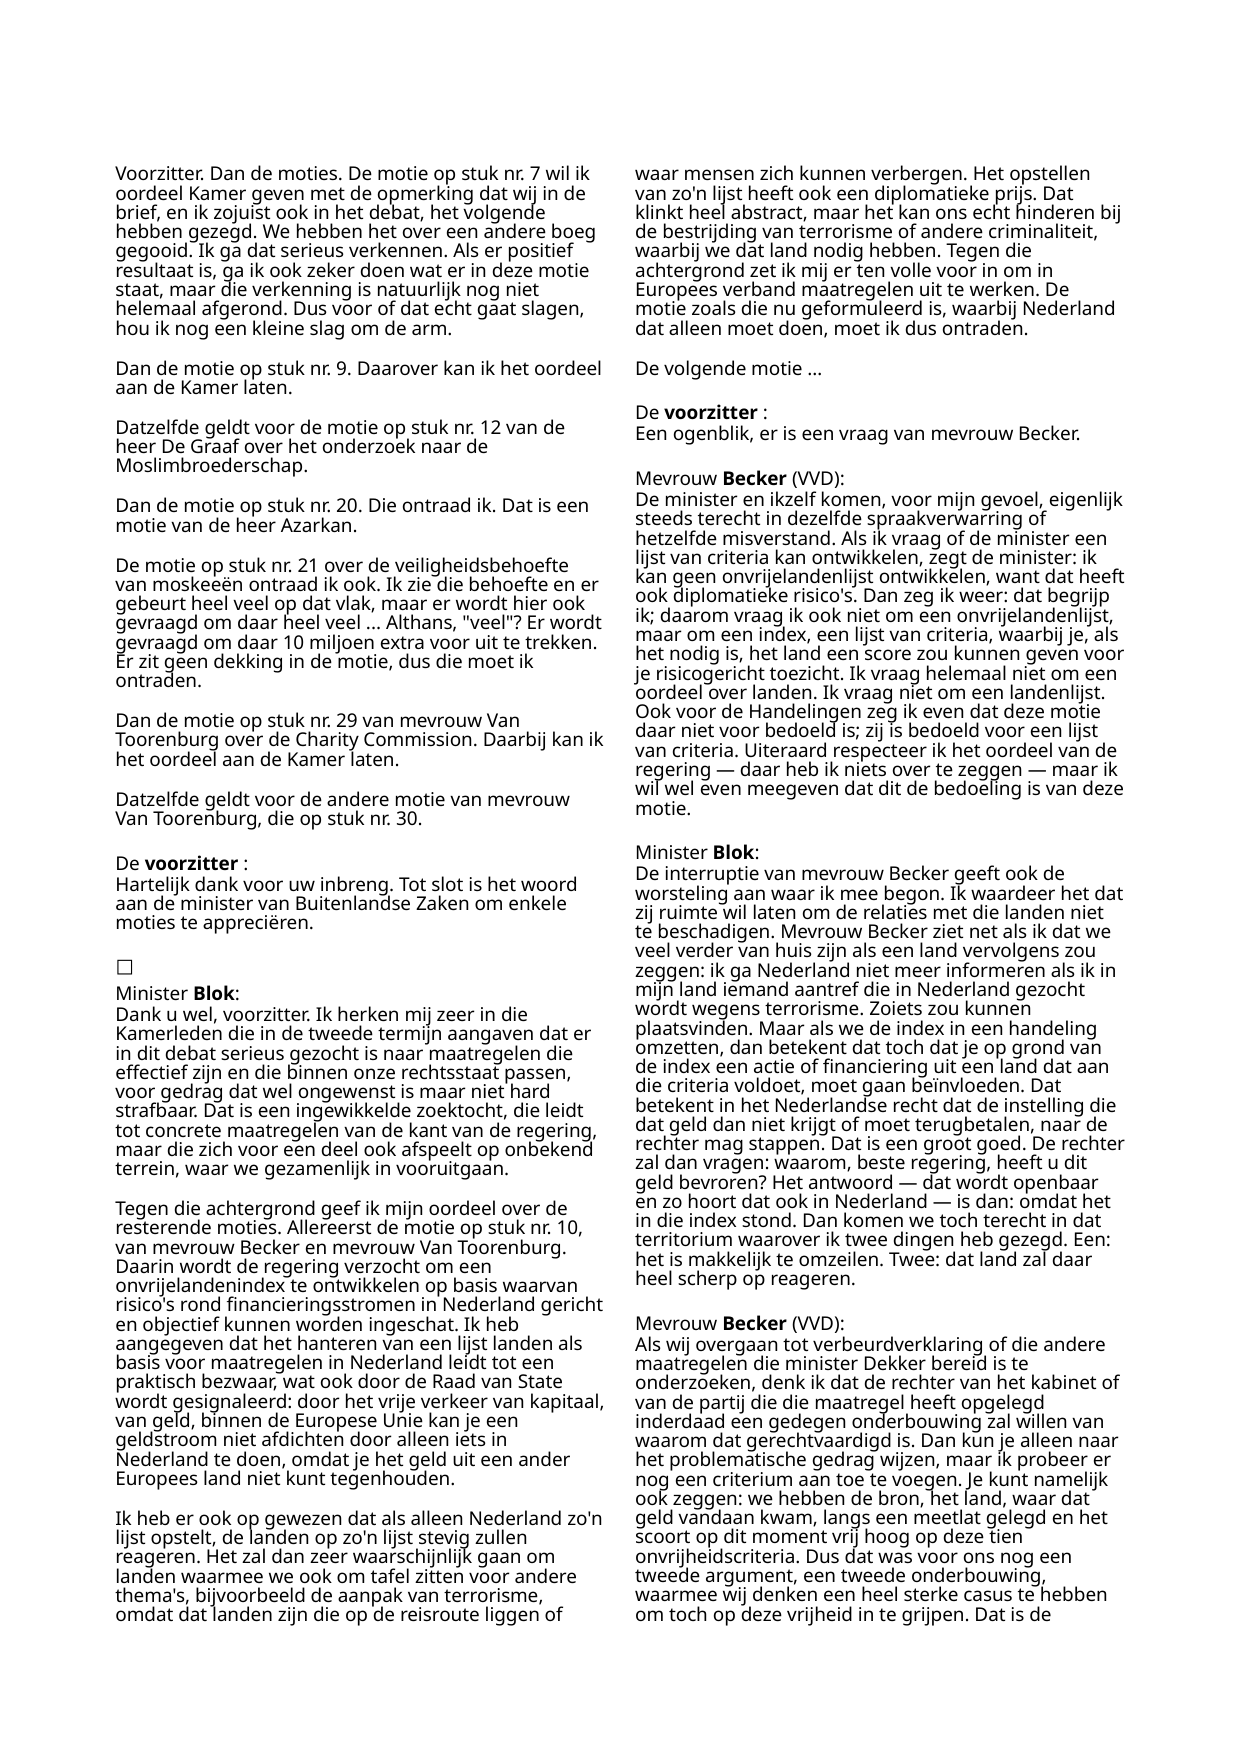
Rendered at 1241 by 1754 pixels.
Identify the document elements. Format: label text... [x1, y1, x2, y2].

text Tegen die achtergrond geef ik mijn oordeel over de resterende moties. Allereerst de motie op stuk nr. 10, van mevrouw Becker en mevrouw Van Toorenburg. Daarin wordt de regering verzocht om een onvrijelandenindex te ontwikkelen op basis waarvan risico's rond financieringsstromen in Nederland gericht en objectief kunnen worden ingeschat. Ik heb aangegeven dat het hanteren van een lijst landen als basis voor maatregelen in Nederland leidt tot een praktisch bezwaar, wat ook door de Raad van State wordt gesignaleerd: door het vrije verkeer van kapitaal, van geld, binnen de Europese Unie kan je een geldstroom niet afdichten door alleen iets in Nederland te doen, omdat je het geld uit een ander Europees land niet kunt tegenhouden. [115, 1200, 605, 1489]
text ⬜ [115, 954, 605, 980]
text Dank u wel, voorzitter. Ik herken mij zeer in die Kamerleden die in de tweede termijn aangaven dat er in dit debat serieus gezocht is naar maatregelen die effectief zijn en die binnen onze rechtsstaat passen, voor gedrag dat wel ongewenst is maar niet hard strafbaar. Dat is een ingewikkelde zoektocht, die leidt tot concrete maatregelen van de kant van de regering, maar die zich voor een deel ook afspeelt op onbekend terrein, waar we gezamenlijk in vooruitgaan. [115, 1006, 605, 1179]
text Een ogenblik, er is een vraag van mevrouw Becker. [635, 425, 1125, 444]
text Datzelfde geldt voor de motie op stuk nr. 12 van de heer De Graaf over het onderzoek naar de Moslimbroederschap. [115, 419, 605, 477]
text Minister Blok: [115, 980, 605, 1006]
text De minister en ikzelf komen, voor mijn gevoel, eigenlijk steeds terecht in dezelfde spraakverwarring of hetzelfde misverstand. Als ik vraag of de minister een lijst van criteria kan ontwikkelen, zegt de minister: ik kan geen onvrijelandenlijst ontwikkelen, want dat heeft ook diplomatieke risico's. Dan zeg ik weer: dat begrijp ik; daarom vraag ik ook niet om een onvrijelandenlijst, maar om een index, een lijst van criteria, waarbij je, als het nodig is, het land een score zou kunnen geven voor je risicogericht toezicht. Ik vraag helemaal niet om een oordeel over landen. Ik vraag niet om een landenlijst. Ook voor de Handelingen zeg ik even dat deze motie daar niet voor bedoeld is; zij is bedoeld voor een lijst van criteria. Uiteraard respecteer ik het oordeel van de regering — daar heb ik niets over te zeggen — maar ik wil wel even meegeven dat dit de bedoeling is van deze motie. [635, 491, 1125, 819]
text Dan de motie op stuk nr. 29 van mevrouw Van Toorenburg over de Charity Commission. Daarbij kan ik het oordeel aan de Kamer laten. [115, 712, 605, 770]
text Mevrouw Becker (VVD): [635, 465, 1125, 491]
text Mevrouw Becker (VVD): [635, 1310, 1125, 1336]
text De interruptie van mevrouw Becker geeft ook de worsteling aan waar ik mee begon. Ik waardeer het dat zij ruimte wil laten om de relaties met die landen niet te beschadigen. Mevrouw Becker ziet net als ik dat we veel verder van huis zijn als een land vervolgens zou zeggen: ik ga Nederland niet meer informeren als ik in mijn land iemand aantref die in Nederland gezocht wordt wegens terrorisme. Zoiets zou kunnen plaatsvinden. Maar als we de index in een handeling omzetten, dan betekent dat toch dat je op grond van de index een actie of financiering uit een land dat aan die criteria voldoet, moet gaan beïnvloeden. Dat betekent in het Nederlandse recht dat de instelling die dat geld dan niet krijgt of moet terugbetalen, naar de rechter mag stappen. Dat is een groot goed. De rechter zal dan vragen: waarom, beste regering, heeft u dit geld bevroren? Het antwoord — dat wordt openbaar en zo hoort dat ook in Nederland — is dan: omdat het in die index stond. Dan komen we toch terecht in dat territorium waarover ik twee dingen heb gezegd. Een: het is makkelijk te omzeilen. Twee: dat land zal daar heel scherp op reageren. [635, 865, 1125, 1289]
text waar mensen zich kunnen verbergen. Het opstellen van zo'n lijst heeft ook een diplomatieke prijs. Dat klinkt heel abstract, maar het kan ons echt hinderen bij de bestrijding van terrorisme of andere criminaliteit, waarbij we dat land nodig hebben. Tegen die achtergrond zet ik mij er ten volle voor in om in Europees verband maatregelen uit te werken. De motie zoals die nu geformuleerd is, waarbij Nederland dat alleen moet doen, moet ik dus ontraden. [635, 165, 1125, 339]
text Ik heb er ook op gewezen dat als alleen Nederland zo'n lijst opstelt, de landen op zo'n lijst stevig zullen reageren. Het zal dan zeer waarschijnlijk gaan om landen waarmee we ook om tafel zitten voor andere thema's, bijvoorbeeld de aanpak van terrorisme, omdat dat landen zijn die op de reisroute liggen of [115, 1510, 605, 1626]
text Dan de motie op stuk nr. 20. Die ontraad ik. Dat is een motie van de heer Azarkan. [115, 497, 605, 536]
text Als wij overgaan tot verbeurdverklaring of die andere maatregelen die minister Dekker bereid is te onderzoeken, denk ik dat de rechter van het kabinet of van de partij die die maatregel heeft opgelegd inderdaad een gedegen onderbouwing zal willen van waarom dat gerechtvaardigd is. Dan kun je alleen naar het problematische gedrag wijzen, maar ik probeer er nog een criterium aan toe te voegen. Je kunt namelijk ook zeggen: we hebben de bron, het land, waar dat geld vandaan kwam, langs een meetlat gelegd en het scoort op dit moment vrij hoog op deze tien onvrijheidscriteria. Dus dat was voor ons nog een tweede argument, een tweede onderbouwing, waarmee wij denken een heel sterke casus te hebben om toch op deze vrijheid in te grijpen. Dat is de [635, 1336, 1125, 1625]
text De voorzitter : [115, 850, 605, 876]
text De motie op stuk nr. 21 over de veiligheidsbehoefte van moskeeën ontraad ik ook. Ik zie die behoefte en er gebeurt heel veel op dat vlak, maar er wordt hier ook gevraagd om daar heel veel ... Althans, "veel"? Er wordt gevraagd om daar 10 miljoen extra voor uit te trekken. Er zit geen dekking in de motie, dus die moet ik ontraden. [115, 557, 605, 691]
text Datzelfde geldt voor de andere motie van mevrouw Van Toorenburg, die op stuk nr. 30. [115, 791, 605, 829]
text De voorzitter : [635, 399, 1125, 425]
text Hartelijk dank voor uw inbreng. Tot slot is het woord aan de minister van Buitenlandse Zaken om enkele moties te appreciëren. [115, 876, 605, 934]
text Dan de motie op stuk nr. 9. Daarover kan ik het oordeel aan de Kamer laten. [115, 359, 605, 398]
text Voorzitter. Dan de moties. De motie op stuk nr. 7 wil ik oordeel Kamer geven met de opmerking dat wij in de brief, en ik zojuist ook in het debat, het volgende hebben gezegd. We hebben het over een andere boeg gegooid. Ik ga dat serieus verkennen. Als er positief resultaat is, ga ik ook zeker doen wat er in deze motie staat, maar die verkenning is natuurlijk nog niet helemaal afgerond. Dus voor of dat echt gaat slagen, hou ik nog een kleine slag om de arm. [115, 165, 605, 339]
text Minister Blok: [635, 839, 1125, 865]
text De volgende motie … [635, 359, 1125, 379]
